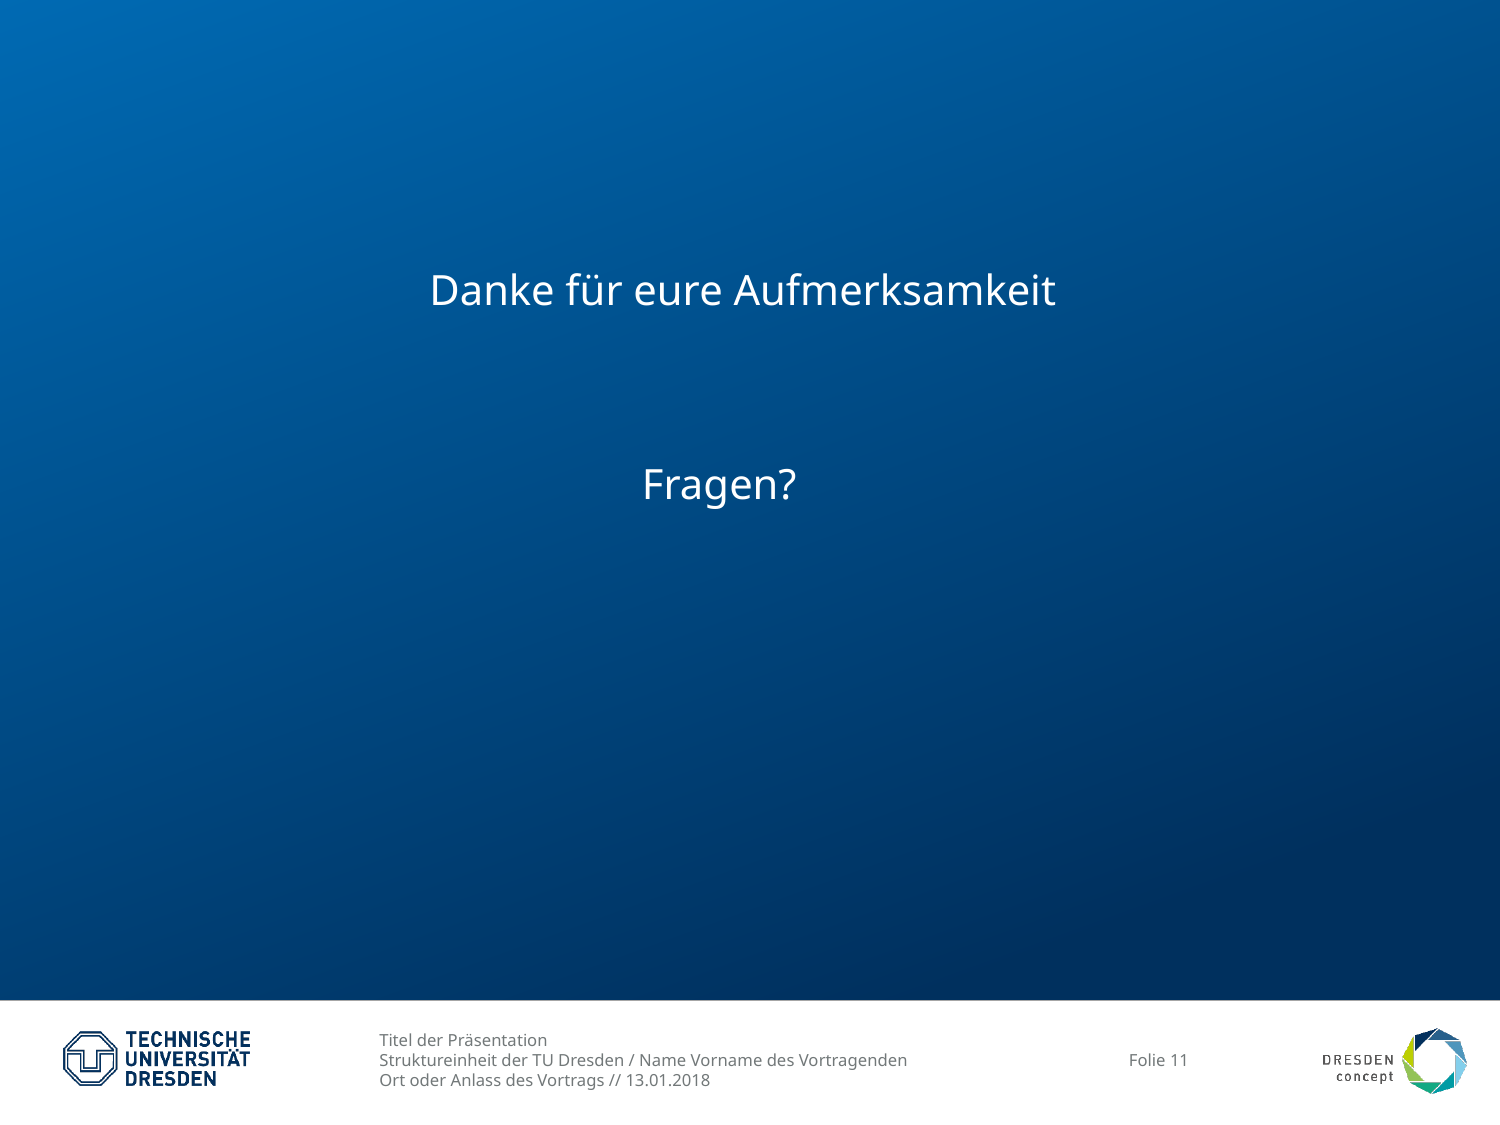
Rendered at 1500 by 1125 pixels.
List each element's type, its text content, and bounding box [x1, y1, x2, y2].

list Danke für eure Aufmerksamkeit Fragen? [75, 263, 1425, 916]
picture [63, 1031, 250, 1086]
picture [1323, 1028, 1467, 1094]
